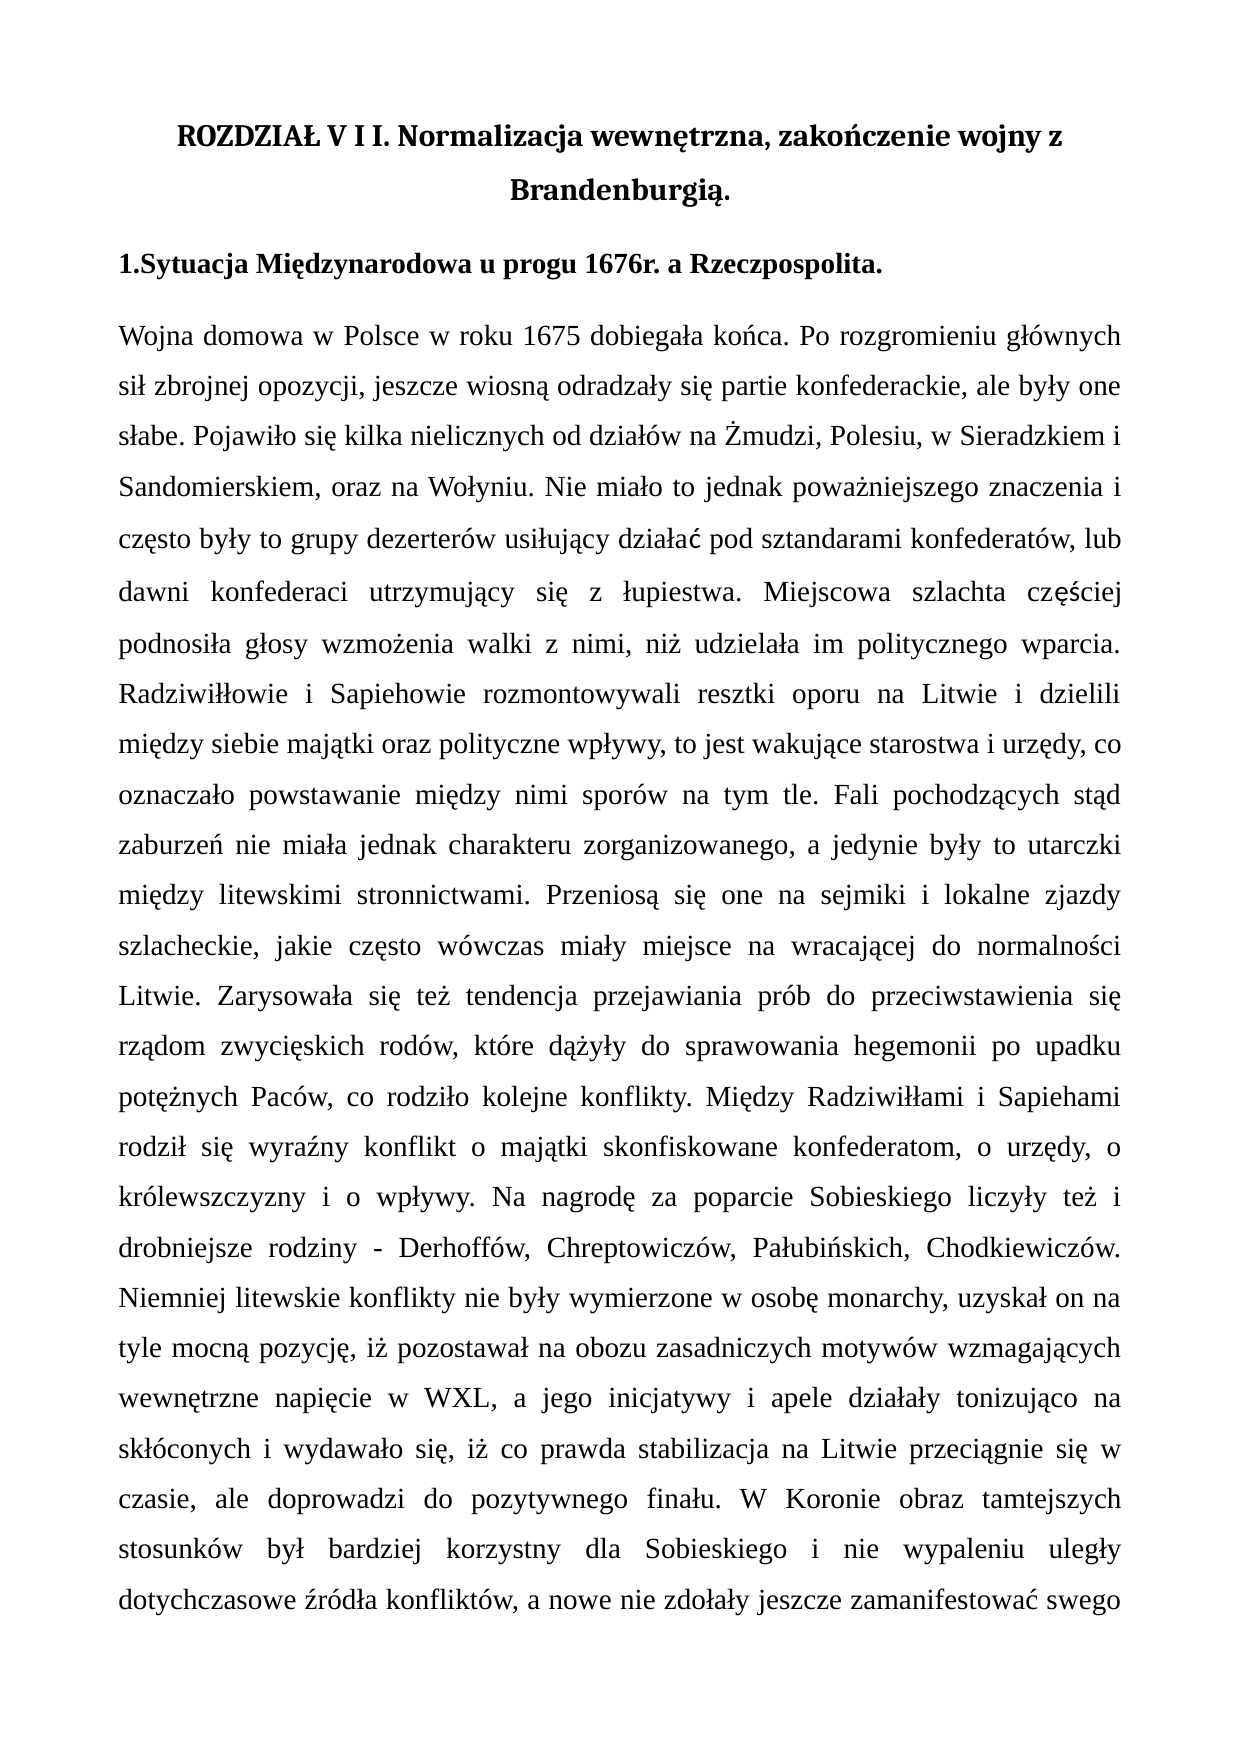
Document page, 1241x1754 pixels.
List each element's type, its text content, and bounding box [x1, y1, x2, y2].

text ROZDZIAŁ V I I. Normalizacja wewnętrzna, zakończenie wojny z Brandenburgią. [118, 118, 1122, 208]
list Sytuacja Międzynarodowa u progu 1676r. a Rzeczpospolita. [118, 247, 1122, 280]
text Wojna domowa w Polsce w roku 1675 dobiegała końca. Po rozgromieniu głównych sił zbrojnej opozycji, jeszcze wiosną odradzały się partie konfederackie, ale były one słabe. Pojawiło się kilka nielicznych od działów na Żmudzi, Polesiu, w Sieradzkiem i Sandomierskiem, oraz na Wołyniu. Nie miało to jednak poważniejszego znaczenia i często były to grupy dezerterów usiłujący działać pod sztandarami konfederatów, lub dawni konfederaci utrzymujący się z łupiestwa. Miejscowa szlachta częściej podnosiła głosy wzmożenia walki z nimi, niż udzielała im politycznego wparcia. Radziwiłłowie i Sapiehowie rozmontowywali resztki oporu na Litwie i dzielili między siebie majątki oraz polityczne wpływy, to jest wakujące starostwa i urzędy, co oznaczało powstawanie między nimi sporów na tym tle. Fali pochodzących stąd zaburzeń nie miała jednak charakteru zorganizowanego, a jedynie były to utarczki między litewskimi stronnictwami. Przeniosą się one na sejmiki i lokalne zjazdy szlacheckie, jakie często wówczas miały miejsce na wracającej do normalności Litwie. Zarysowała się też tendencja przejawiania prób do przeciwstawienia się rządom zwycięskich rodów, które dążyły do sprawowania hegemonii po upadku potężnych Paców, co rodziło kolejne konflikty. Między Radziwiłłami i Sapiehami rodził się wyraźny konflikt o majątki skonfiskowane konfederatom, o urzędy, o królewszczyzny i o wpływy. Na nagrodę za poparcie Sobieskiego liczyły też i drobniejsze rodziny - Derhoffów, Chreptowiczów, Pałubińskich, Chodkiewiczów. Niemniej litewskie konflikty nie były wymierzone w osobę monarchy, uzyskał on na tyle mocną pozycję, iż pozostawał na obozu zasadniczych motywów wzmagających wewnętrzne napięcie w WXL, a jego inicjatywy i apele działały tonizująco na skłóconych i wydawało się, iż co prawda stabilizacja na Litwie przeciągnie się w czasie, ale doprowadzi do pozytywnego finału. W Koronie obraz tamtejszych stosunków był bardziej korzystny dla Sobieskiego i nie wypaleniu uległy dotychczasowe źródła konfliktów, a nowe nie zdołały jeszcze zamanifestować swego [118, 318, 1122, 1615]
